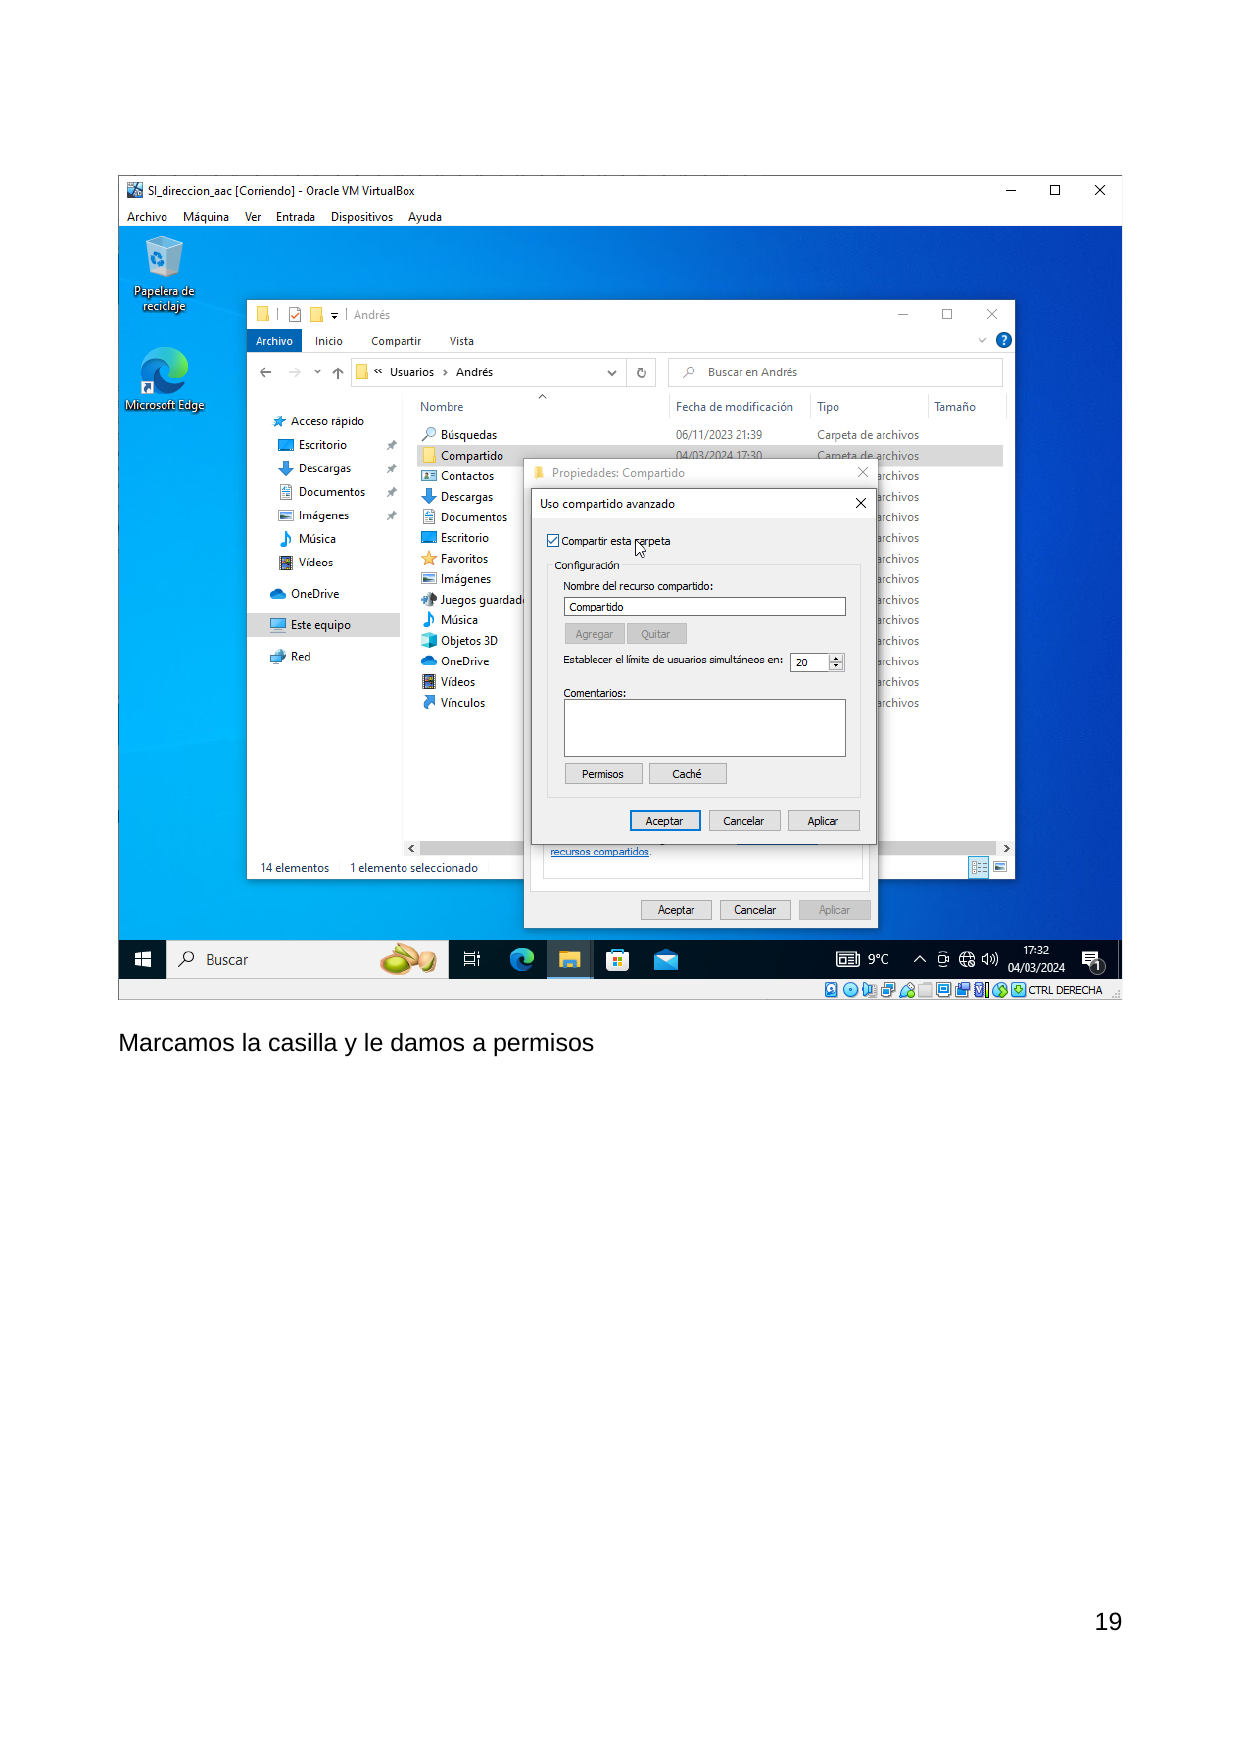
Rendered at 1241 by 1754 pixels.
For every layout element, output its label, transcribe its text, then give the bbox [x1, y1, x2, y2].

picture [126, 401, 141, 408]
picture [185, 401, 202, 410]
picture [168, 302, 183, 312]
text Marcamos la casilla y le damos a permisos [118, 1028, 1122, 1057]
picture [182, 287, 193, 295]
picture [142, 287, 170, 297]
picture [118, 284, 140, 294]
picture [118, 175, 1123, 1000]
picture [160, 402, 173, 408]
picture [142, 348, 187, 393]
